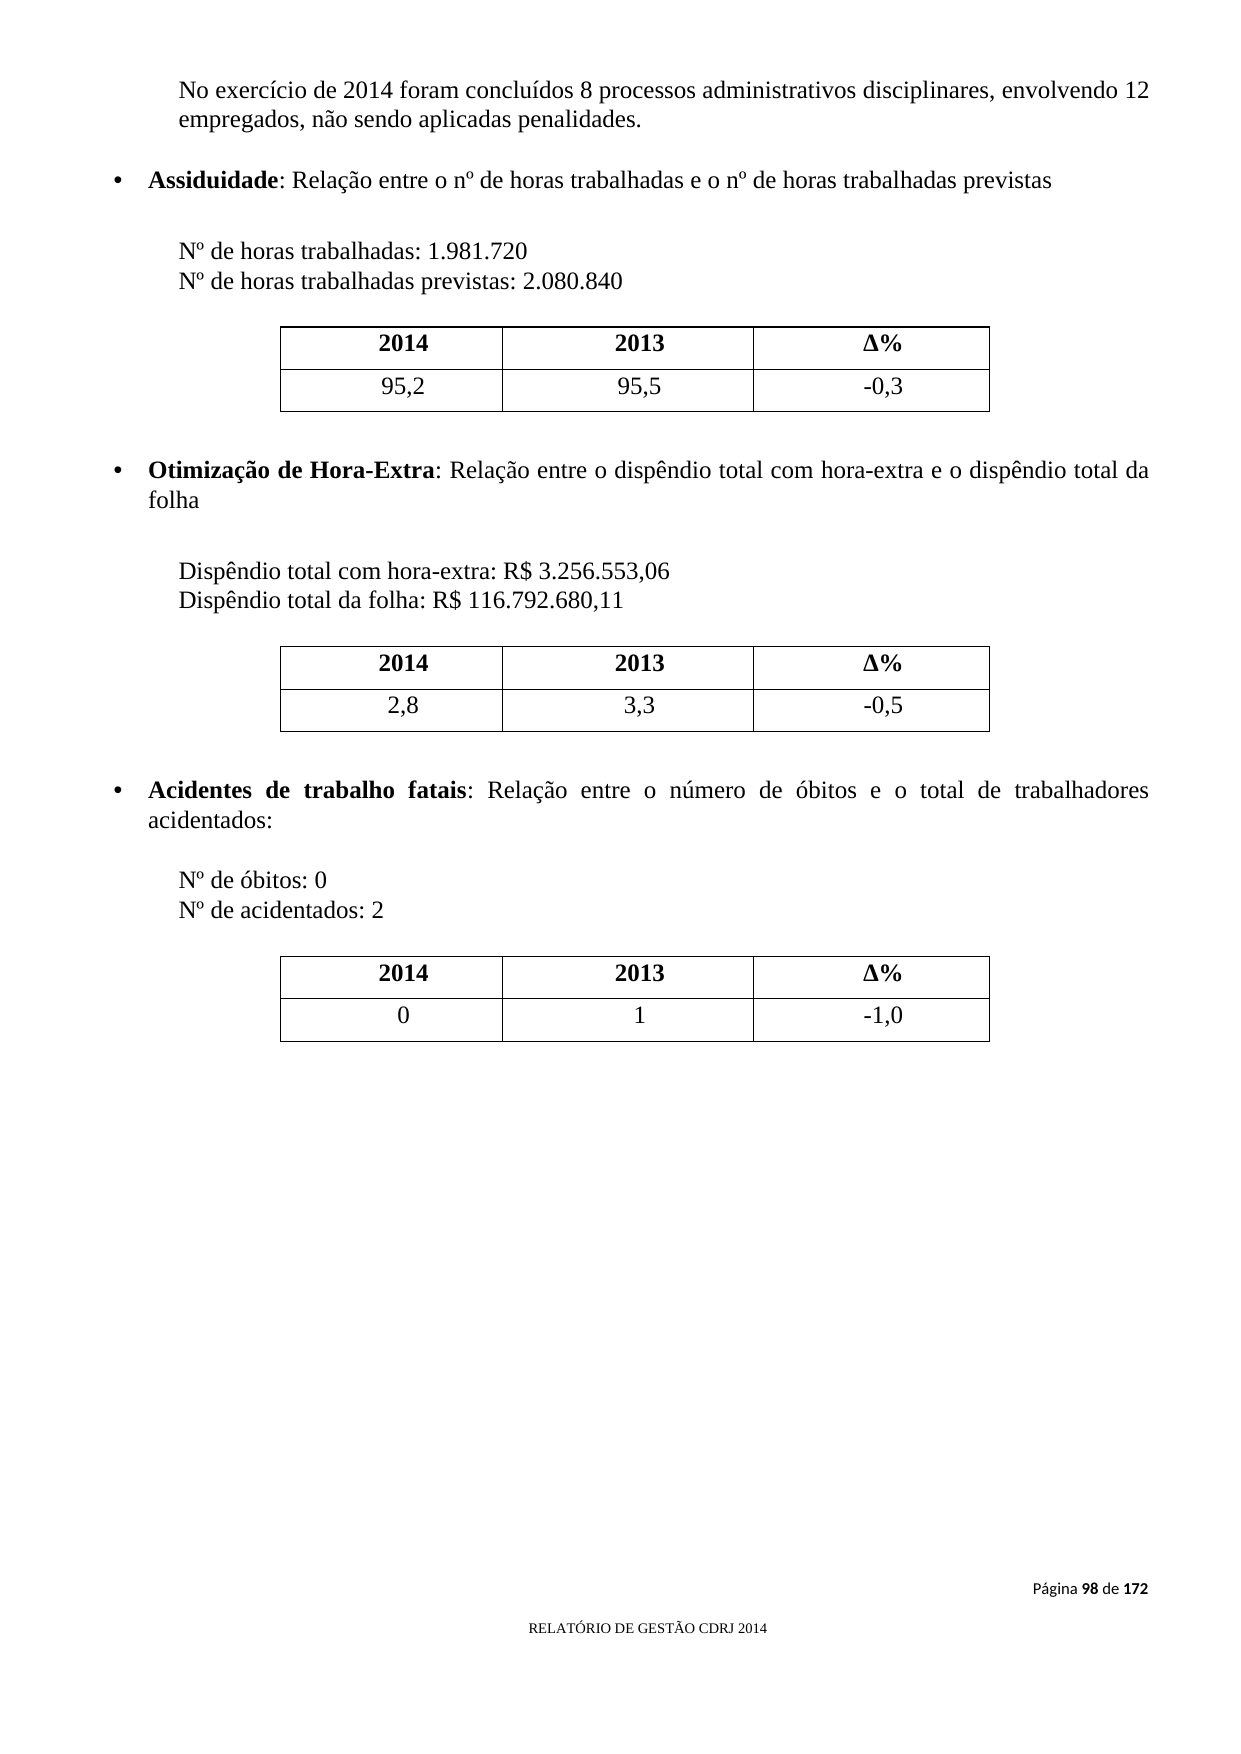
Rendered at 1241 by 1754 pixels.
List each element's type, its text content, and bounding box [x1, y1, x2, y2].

text Nº de acidentados: 2 [178, 895, 1151, 924]
text Nº de óbitos: 0 [178, 865, 1151, 894]
table_header 2013 [503, 328, 753, 369]
table_header ∆% [754, 647, 989, 688]
table_cell 0 [281, 999, 502, 1041]
table_cell -1,0 [754, 999, 989, 1041]
text Nº de horas trabalhadas: 1.981.720 [178, 236, 1151, 265]
table_cell -0,3 [754, 370, 989, 411]
list Acidentes de trabalho fatais: Relação entre o número de óbitos e o total de trabalhadores acidentados: [113, 775, 1151, 833]
table_cell 1 [503, 999, 753, 1041]
table_header ∆% [754, 957, 989, 998]
table_header 2014 [281, 647, 502, 688]
list Assiduidade: Relação entre o nº de horas trabalhadas e o nº de horas trabalhadas previstas [113, 165, 1151, 194]
table_header 2013 [503, 647, 753, 688]
text No exercício de 2014 foram concluídos 8 processos administrativos disciplinares, envolvendo 12 empregados, não sendo aplicadas penalidades. [178, 75, 1151, 133]
table_header 2014 [281, 957, 502, 998]
table_header ∆% [754, 328, 989, 369]
table_cell -0,5 [754, 690, 989, 731]
table_header 2014 [281, 328, 502, 369]
table_cell 95,2 [281, 370, 502, 411]
table_cell 95,5 [503, 370, 753, 411]
table_cell 2,8 [281, 690, 502, 731]
table_header 2013 [503, 957, 753, 998]
list Otimização de Hora-Extra: Relação entre o dispêndio total com hora-extra e o dispêndio total da folha [113, 455, 1151, 514]
text Dispêndio total com hora-extra: R$ 3.256.553,06 [178, 556, 1151, 584]
text Dispêndio total da folha: R$ 116.792.680,11 [178, 586, 1151, 614]
table_cell 3,3 [503, 690, 753, 731]
text Nº de horas trabalhadas previstas: 2.080.840 [178, 266, 1151, 294]
